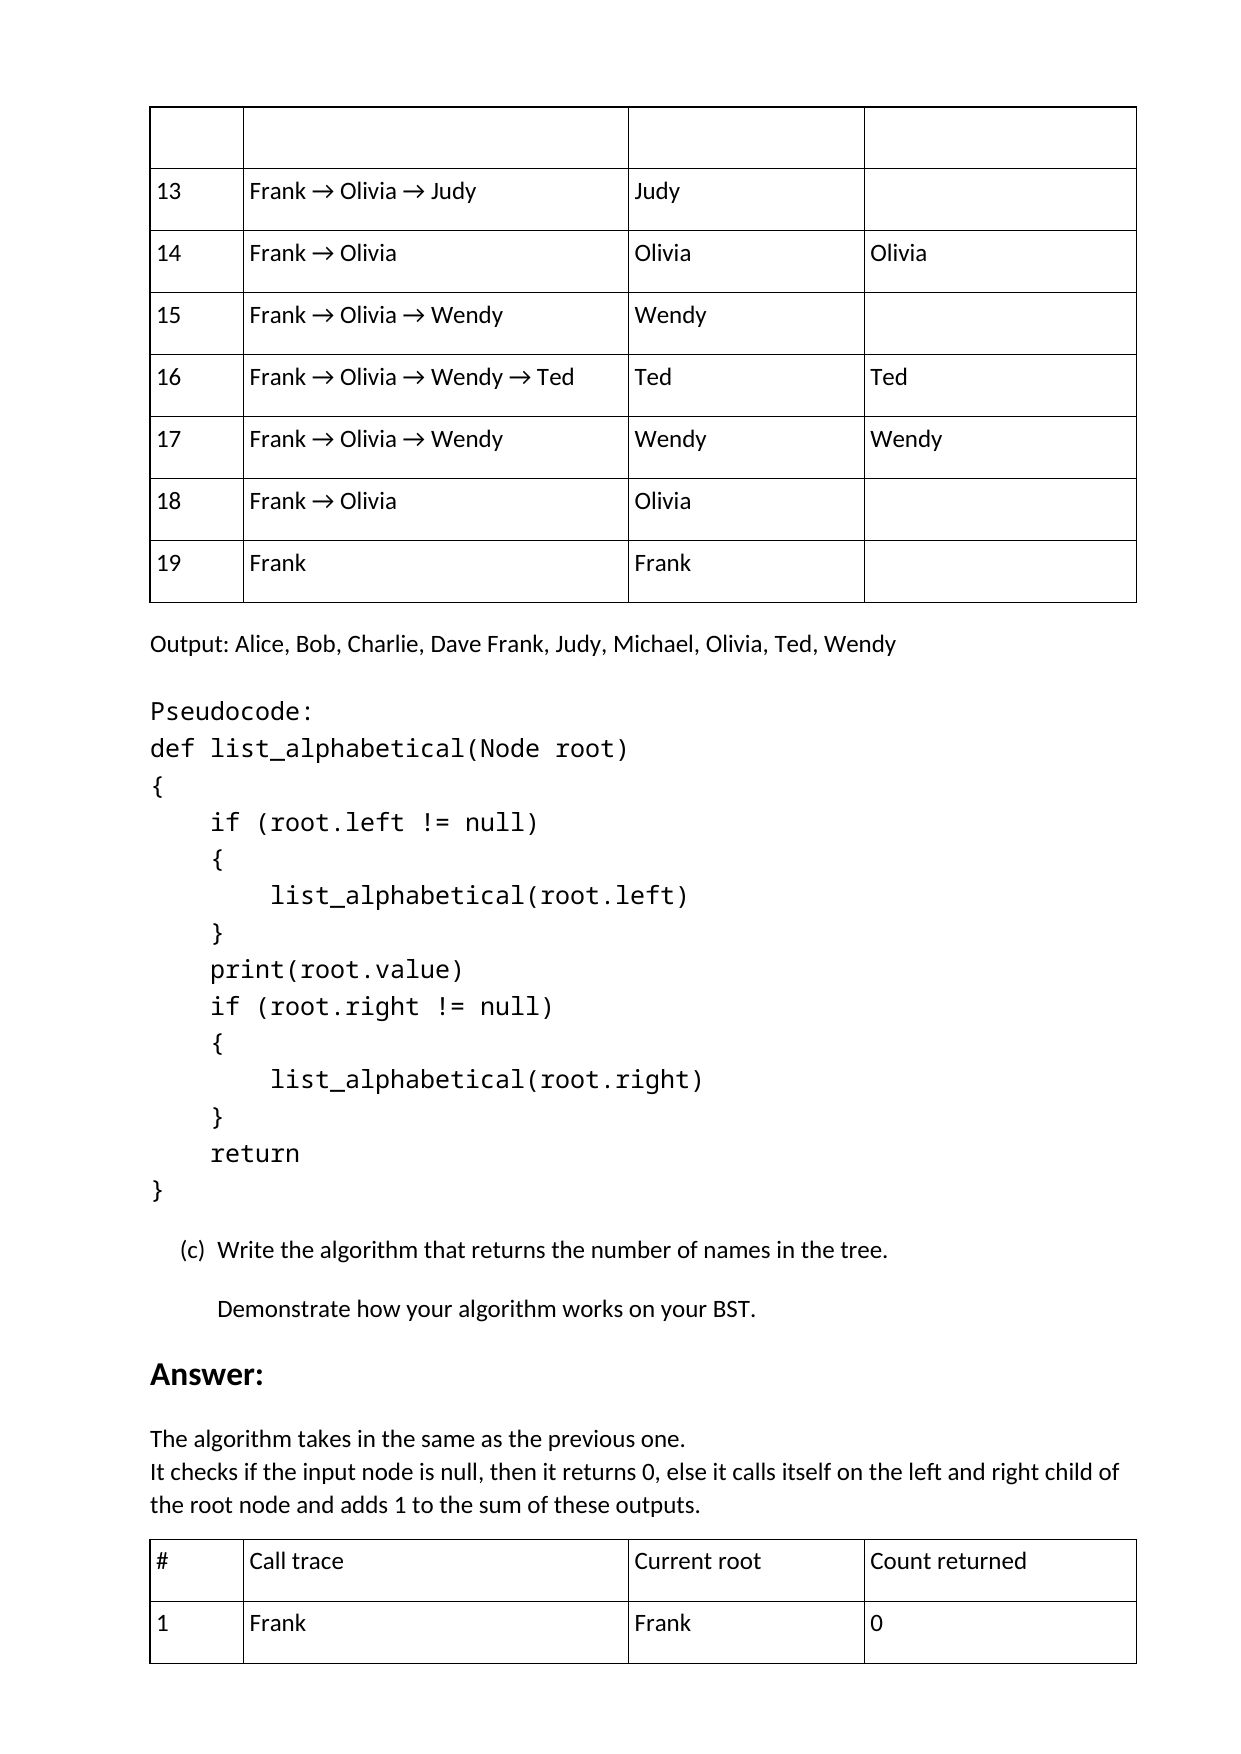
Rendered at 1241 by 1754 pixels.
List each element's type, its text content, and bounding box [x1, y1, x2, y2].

table_cell 16 [151, 355, 243, 416]
list Pseudocode: [150, 694, 1137, 728]
table_cell Olivia [629, 231, 864, 292]
list It checks if the input node is null, then it returns 0, else it calls itself on the left and right child of the root node and adds 1 to the sum of these outputs. [150, 1456, 1137, 1519]
list { [150, 1025, 1137, 1059]
table_header Current root [629, 1540, 864, 1601]
table_cell Frank → Olivia → Wendy [244, 417, 628, 478]
table_cell 1 [151, 1602, 243, 1662]
table_cell [865, 479, 1136, 540]
table_cell 19 [151, 541, 243, 602]
table_cell Wendy [865, 417, 1136, 478]
list Write the algorithm that returns the number of names in the tree. [179, 1234, 1137, 1264]
table_cell Frank [629, 541, 864, 602]
table_cell Frank → Olivia → Judy [244, 169, 628, 230]
list } [150, 1098, 1137, 1133]
table_header # [151, 1540, 243, 1601]
list if (root.left != null) [150, 804, 1137, 838]
list The algorithm takes in the same as the previous one. [150, 1423, 1137, 1454]
table_cell [865, 541, 1136, 602]
table_cell [865, 293, 1136, 354]
list { [150, 841, 1137, 875]
table_cell 15 [151, 293, 243, 354]
table_cell 14 [151, 231, 243, 292]
table_cell Wendy [629, 293, 864, 354]
table_cell Frank [244, 541, 628, 602]
list if (root.right != null) [150, 988, 1137, 1022]
list list_alphabetical(root.left) [150, 878, 1137, 912]
text Answer: [150, 1353, 1137, 1394]
table_cell Frank → Olivia → Wendy → Ted [244, 355, 628, 416]
table_header Call trace [244, 1540, 628, 1601]
list list_alphabetical(root.right) [150, 1062, 1137, 1096]
table_cell Frank → Olivia → Wendy [244, 293, 628, 354]
table_cell 17 [151, 417, 243, 478]
table_cell Wendy [629, 417, 864, 478]
table_cell 13 [151, 169, 243, 230]
table_cell Frank → Olivia [244, 479, 628, 540]
table_cell Olivia [629, 479, 864, 540]
table_cell [865, 169, 1136, 230]
table_cell [151, 108, 243, 168]
table_cell Ted [865, 355, 1136, 416]
table_cell Ted [629, 355, 864, 416]
table_cell 18 [151, 479, 243, 540]
table_cell Olivia [865, 231, 1136, 292]
list print(root.value) [150, 951, 1137, 986]
table_cell Frank [244, 1602, 628, 1662]
list return [150, 1135, 1137, 1169]
list } [150, 915, 1137, 949]
table_cell Frank [629, 1602, 864, 1662]
list { [150, 768, 1137, 802]
list } [150, 1172, 1137, 1206]
text Demonstrate how your algorithm works on your BST. [217, 1293, 1137, 1324]
list def list_alphabetical(Node root) [150, 731, 1137, 765]
table_cell [244, 108, 628, 168]
table_cell Frank → Olivia [244, 231, 628, 292]
table_cell [629, 108, 864, 168]
table_header Count returned [865, 1540, 1136, 1601]
list Output: Alice, Bob, Charlie, Dave Frank, Judy, Michael, Olivia, Ted, Wendy [150, 628, 1137, 659]
table_cell [865, 108, 1136, 168]
table_cell Judy [629, 169, 864, 230]
table_cell 0 [865, 1602, 1136, 1662]
